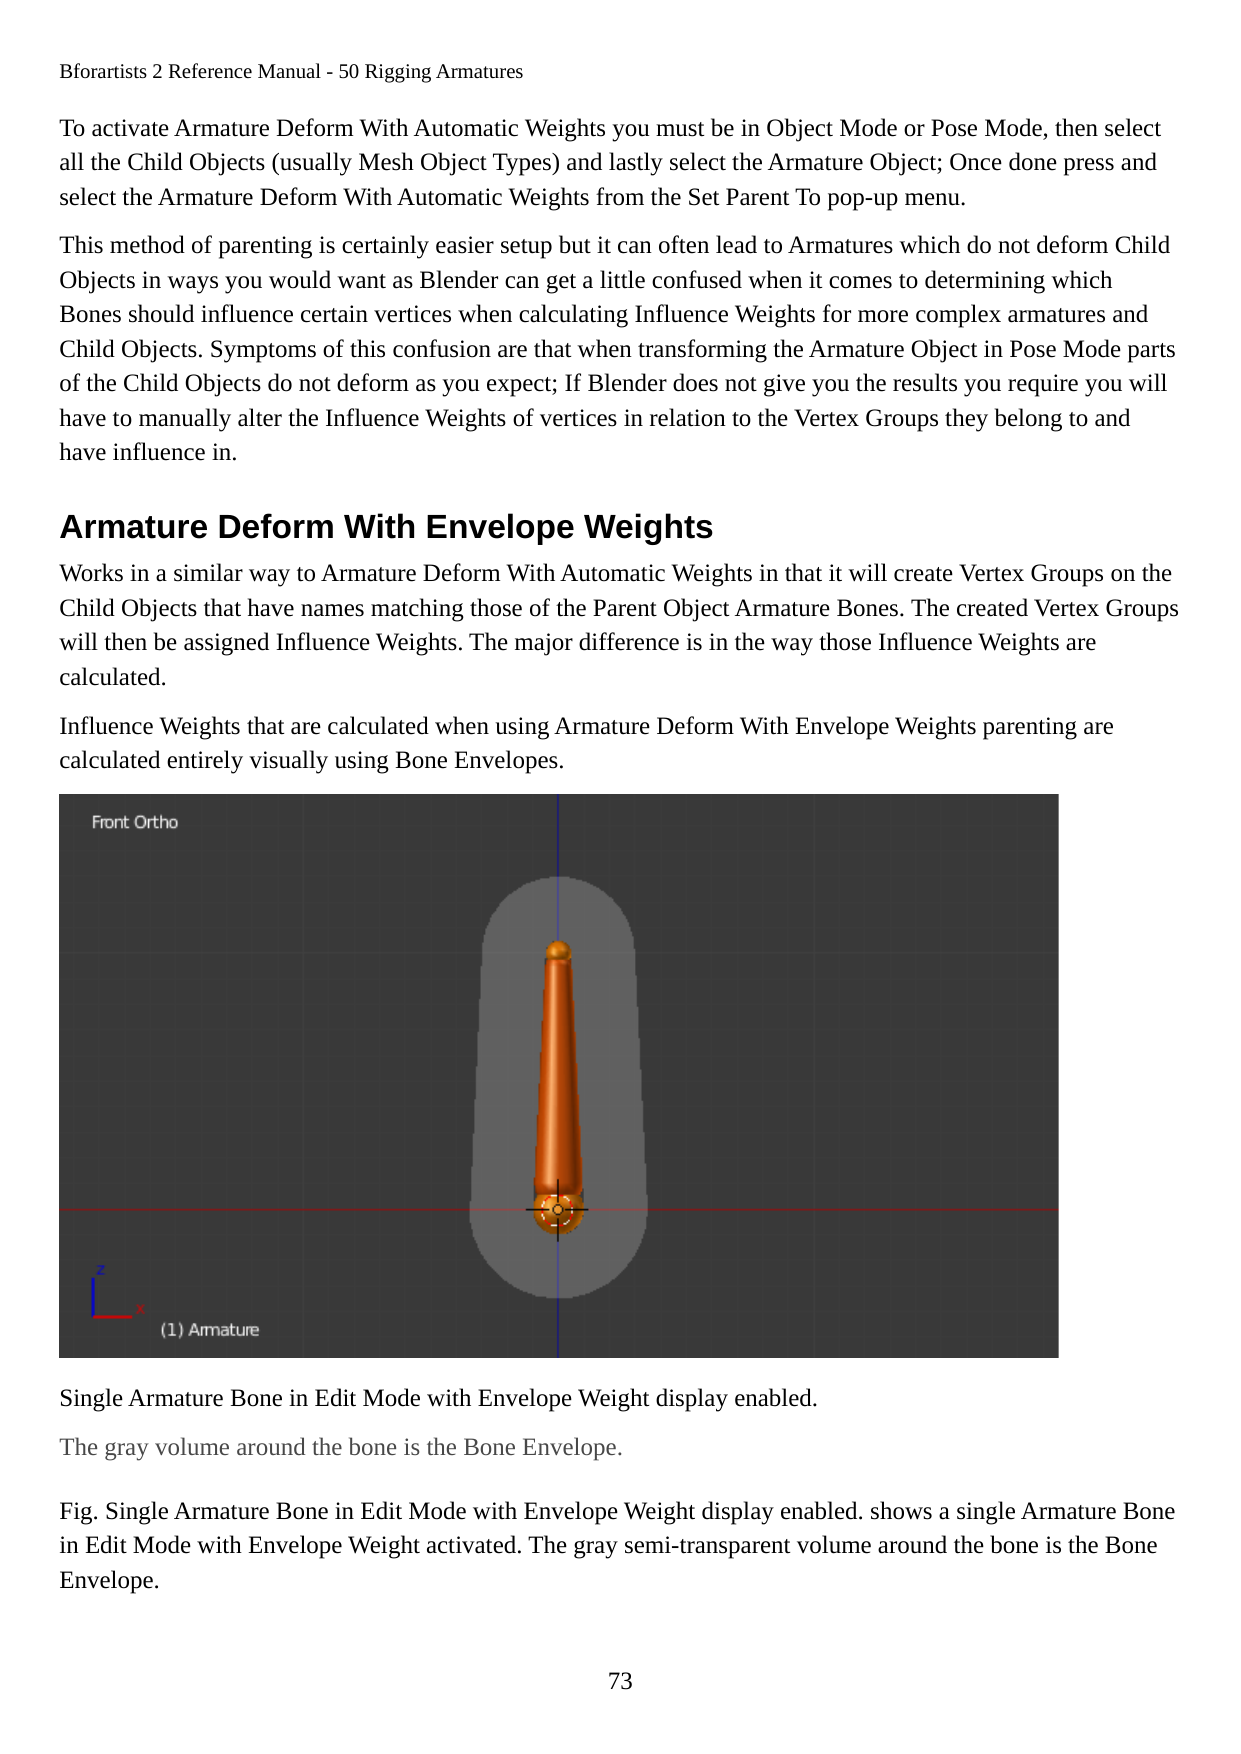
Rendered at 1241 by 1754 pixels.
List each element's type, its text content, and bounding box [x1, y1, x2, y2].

subtitle Armature Deform With Envelope Weights [59, 507, 1181, 546]
text This method of parenting is certainly easier setup but it can often lead to Armatures which do not deform Child Objects in ways you would want as Blender can get a little confused when it comes to determining which Bones should influence certain vertices when calculating Influence Weights for more complex armatures and Child Objects. Symptoms of this confusion are that when transforming the Armature Object in Pose Mode parts of the Child Objects do not deform as you expect; If Blender does not give you the results you require you will have to manually alter the Influence Weights of vertices in relation to the Vertex Groups they belong to and have influence in. [59, 231, 1181, 466]
text The gray volume around the bone is the Bone Envelope. [59, 1432, 1181, 1461]
text Influence Weights that are calculated when using Armature Deform With Envelope Weights parenting are calculated entirely visually using Bone Envelopes. [59, 711, 1181, 774]
text Single Armature Bone in Edit Mode with Envelope Weight display enabled. [59, 1383, 1181, 1412]
text Fig. Single Armature Bone in Edit Mode with Envelope Weight display enabled. shows a single Armature Bone in Edit Mode with Envelope Weight activated. The gray semi-transparent volume around the bone is the Bone Envelope. [59, 1496, 1181, 1594]
text Works in a similar way to Armature Deform With Automatic Weights in that it will create Vertex Groups on the Child Objects that have names matching those of the Parent Object Armature Bones. The created Vertex Groups will then be assigned Influence Weights. The major difference is in the way those Influence Weights are calculated. [59, 558, 1181, 691]
text To activate Armature Deform With Automatic Weights you must be in Object Mode or Pose Mode, then select all the Child Objects (usually Mesh Object Types) and lastly select the Armature Object; Once done press and select the Armature Deform With Automatic Weights from the Set Parent To pop-up menu. [59, 113, 1181, 210]
picture [59, 794, 1059, 1358]
